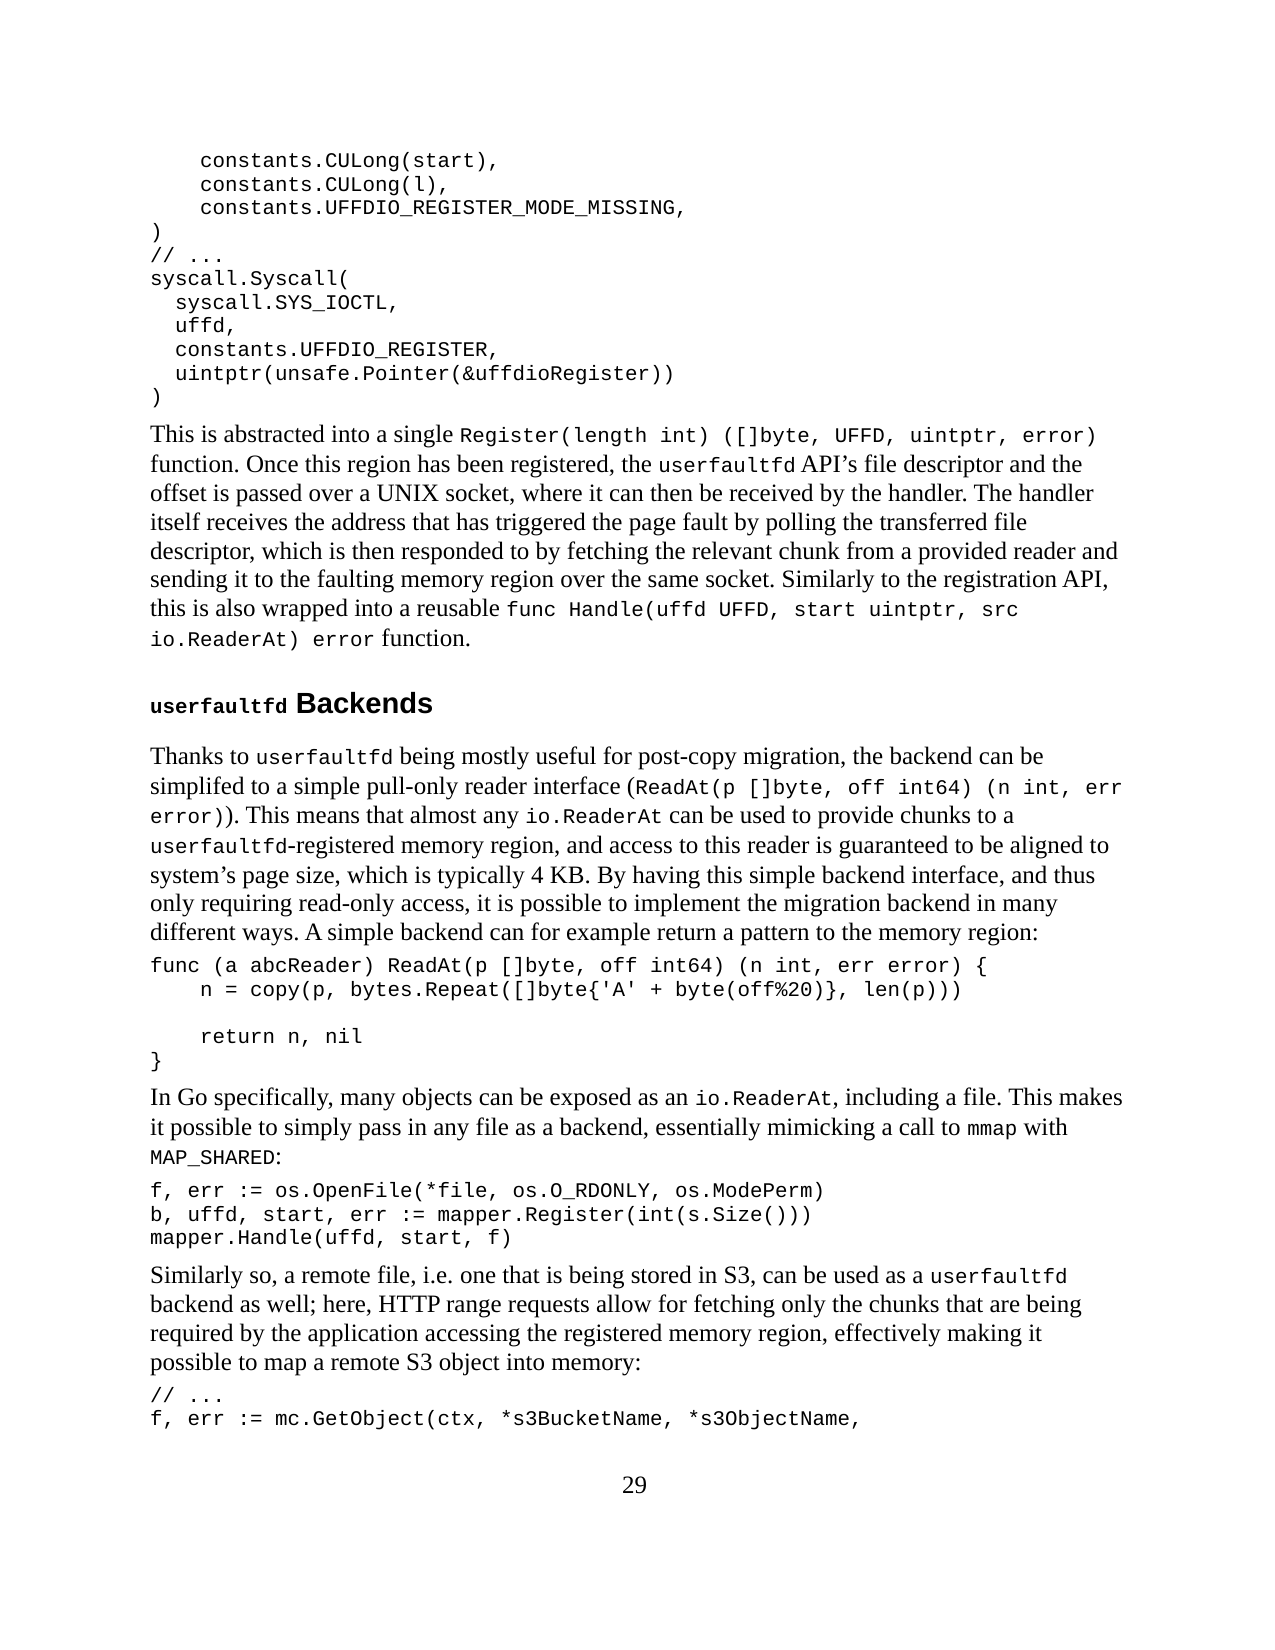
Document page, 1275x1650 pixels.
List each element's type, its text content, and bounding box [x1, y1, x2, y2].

text f, err := os.OpenFile(*file, os.O_RDONLY, os.ModePerm) [150, 1180, 1125, 1203]
subtitle userfaultfd Backends [150, 686, 1125, 720]
text // ... [150, 1384, 1125, 1408]
text Thanks to userfaultfd being mostly useful for post-copy migration, the backend can be simplifed to a simple pull-only reader interface (ReadAt(p []byte, off int64) (n int, err error)). This means that almost any io.ReaderAt can be used to provide chunks to a userfaultfd-registered memory region, and access to this reader is guaranteed to be aligned to system’s page size, which is typically 4 KB. By having this simple backend interface, and thus only requiring read-only access, it is possible to implement the migration backend in many different ways. A simple backend can for example return a pattern to the memory region: [150, 741, 1125, 946]
text ) [150, 221, 1125, 244]
text In Go specifically, many objects can be exposed as an io.ReaderAt, including a file. This makes it possible to simply pass in any file as a backend, essentially mimicking a call to mmap with MAP_SHARED: [150, 1082, 1125, 1171]
text ) [150, 386, 1125, 410]
text uffd, [150, 316, 1125, 339]
text syscall.Syscall( [150, 268, 1125, 292]
text Similarly so, a remote file, i.e. one that is being stored in S3, can be used as a userfaultfd backend as well; here, HTTP range requests allow for fetching only the chunks that are being required by the application accessing the registered memory region, effectively making it possible to map a remote S3 object into memory: [150, 1260, 1125, 1376]
text constants.UFFDIO_REGISTER_MODE_MISSING, [150, 197, 1125, 221]
text uintptr(unsafe.Pointer(&uffdioRegister)) [150, 363, 1125, 386]
text mapper.Handle(uffd, start, f) [150, 1227, 1125, 1251]
text b, uffd, start, err := mapper.Register(int(s.Size())) [150, 1203, 1125, 1227]
text f, err := mc.GetObject(ctx, *s3BucketName, *s3ObjectName, [150, 1408, 1125, 1432]
text n = copy(p, bytes.Repeat([]byte{'A' + byte(off%20)}, len(p))) [150, 979, 1125, 1002]
text constants.UFFDIO_REGISTER, [150, 339, 1125, 363]
text constants.CULong(l), [150, 174, 1125, 197]
text This is abstracted into a single Register(length int) ([]byte, UFFD, uintptr, error) function. Once this region has been registered, the userfaultfd API’s file descriptor and the offset is passed over a UNIX socket, where it can then be received by the handler. The handler itself receives the address that has triggered the page fault by polling the transferred file descriptor, which is then responded to by fetching the relevant chunk from a provided reader and sending it to the faulting memory region over the same socket. Similarly to the registration API, this is also wrapped into a reusable func Handle(uffd UFFD, start uintptr, src io.ReaderAt) error function. [150, 419, 1125, 652]
text // ... [150, 244, 1125, 268]
text } [150, 1049, 1125, 1073]
text constants.CULong(start), [150, 150, 1125, 174]
text return n, nil [150, 1026, 1125, 1049]
text func (a abcReader) ReadAt(p []byte, off int64) (n int, err error) { [150, 955, 1125, 979]
text syscall.SYS_IOCTL, [150, 292, 1125, 316]
